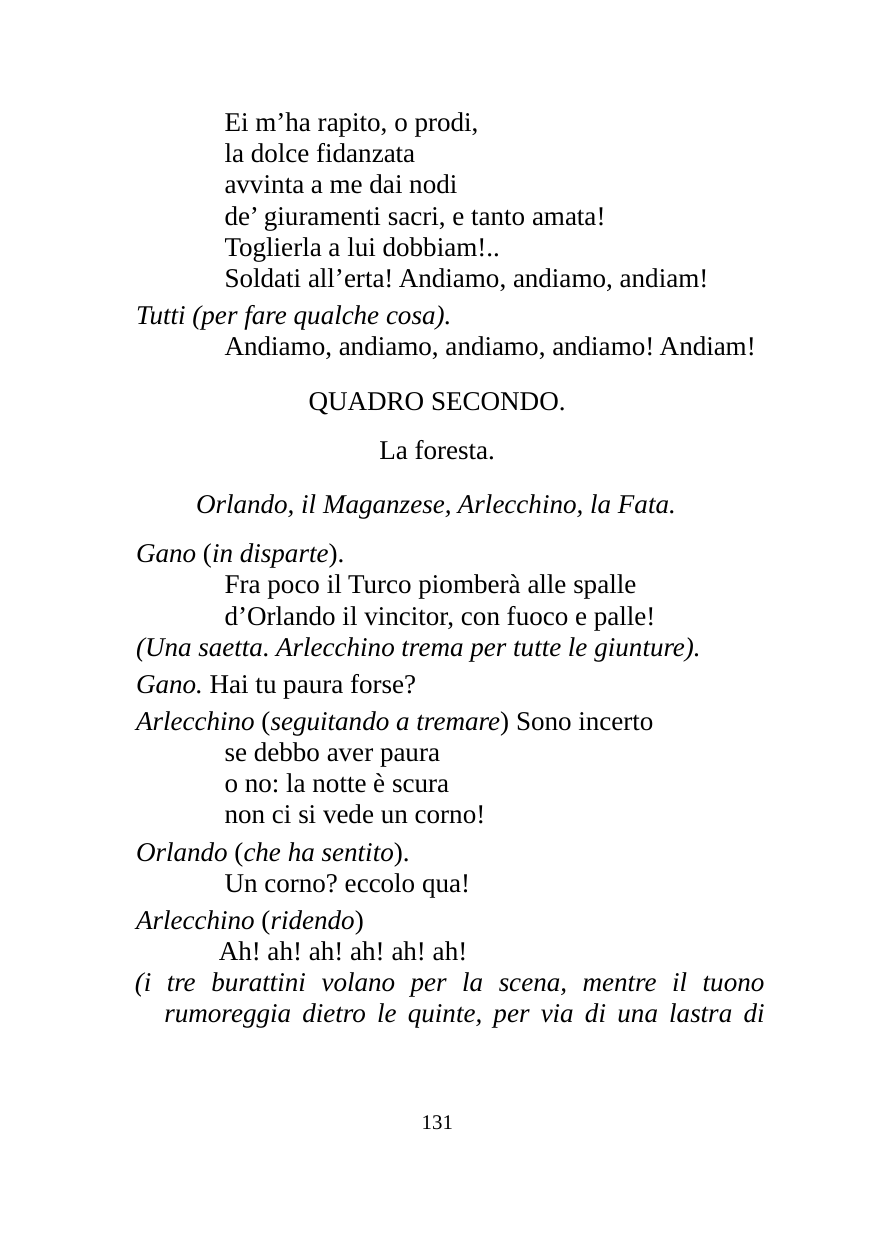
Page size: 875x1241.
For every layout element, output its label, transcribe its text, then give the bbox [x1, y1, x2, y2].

text Orlando, il Maganzese, Arlecchino, la Fata. [106, 489, 768, 520]
text Fra poco il Turco piomberà alle spalle d’Orlando il vincitor, con fuoco e palle! [224, 569, 768, 631]
text (Una saetta. Arlecchino trema per tutte le giunture). [106, 631, 768, 662]
text Ah! ah! ah! ah! ah! ah! [218, 935, 768, 966]
text Gano (in disparte). [106, 537, 768, 569]
text se debbo aver paura o no: la notte è scura non ci si vede un corno! [224, 736, 768, 830]
text Un corno? eccolo qua! [224, 867, 768, 898]
text Tutti (per fare qualche cosa). [106, 299, 768, 330]
text Arlecchino (ridendo) [106, 904, 768, 935]
text QUADRO SECONDO. [106, 385, 768, 416]
text Arlecchino (seguitando a tremare) Sono incerto [106, 705, 768, 736]
text Andiamo, andiamo, andiamo, andiamo! Andiam! [224, 330, 768, 361]
text La foresta. [106, 434, 768, 465]
text Orlando (che ha sentito). [106, 836, 768, 867]
text (i tre burattini volano per la scena, mentre il tuono rumoreggia dietro le quinte, per via di una lastra di [134, 966, 768, 1028]
text Gano. Hai tu paura forse? [106, 668, 768, 699]
text Ei m’ha rapito, o prodi, la dolce fidanzata avvinta a me dai nodi de’ giuramenti sacri, e tanto amata! Toglierla a lui dobbiam!.. Soldati all’erta! Andiamo, andiamo, andiam! [224, 106, 768, 293]
